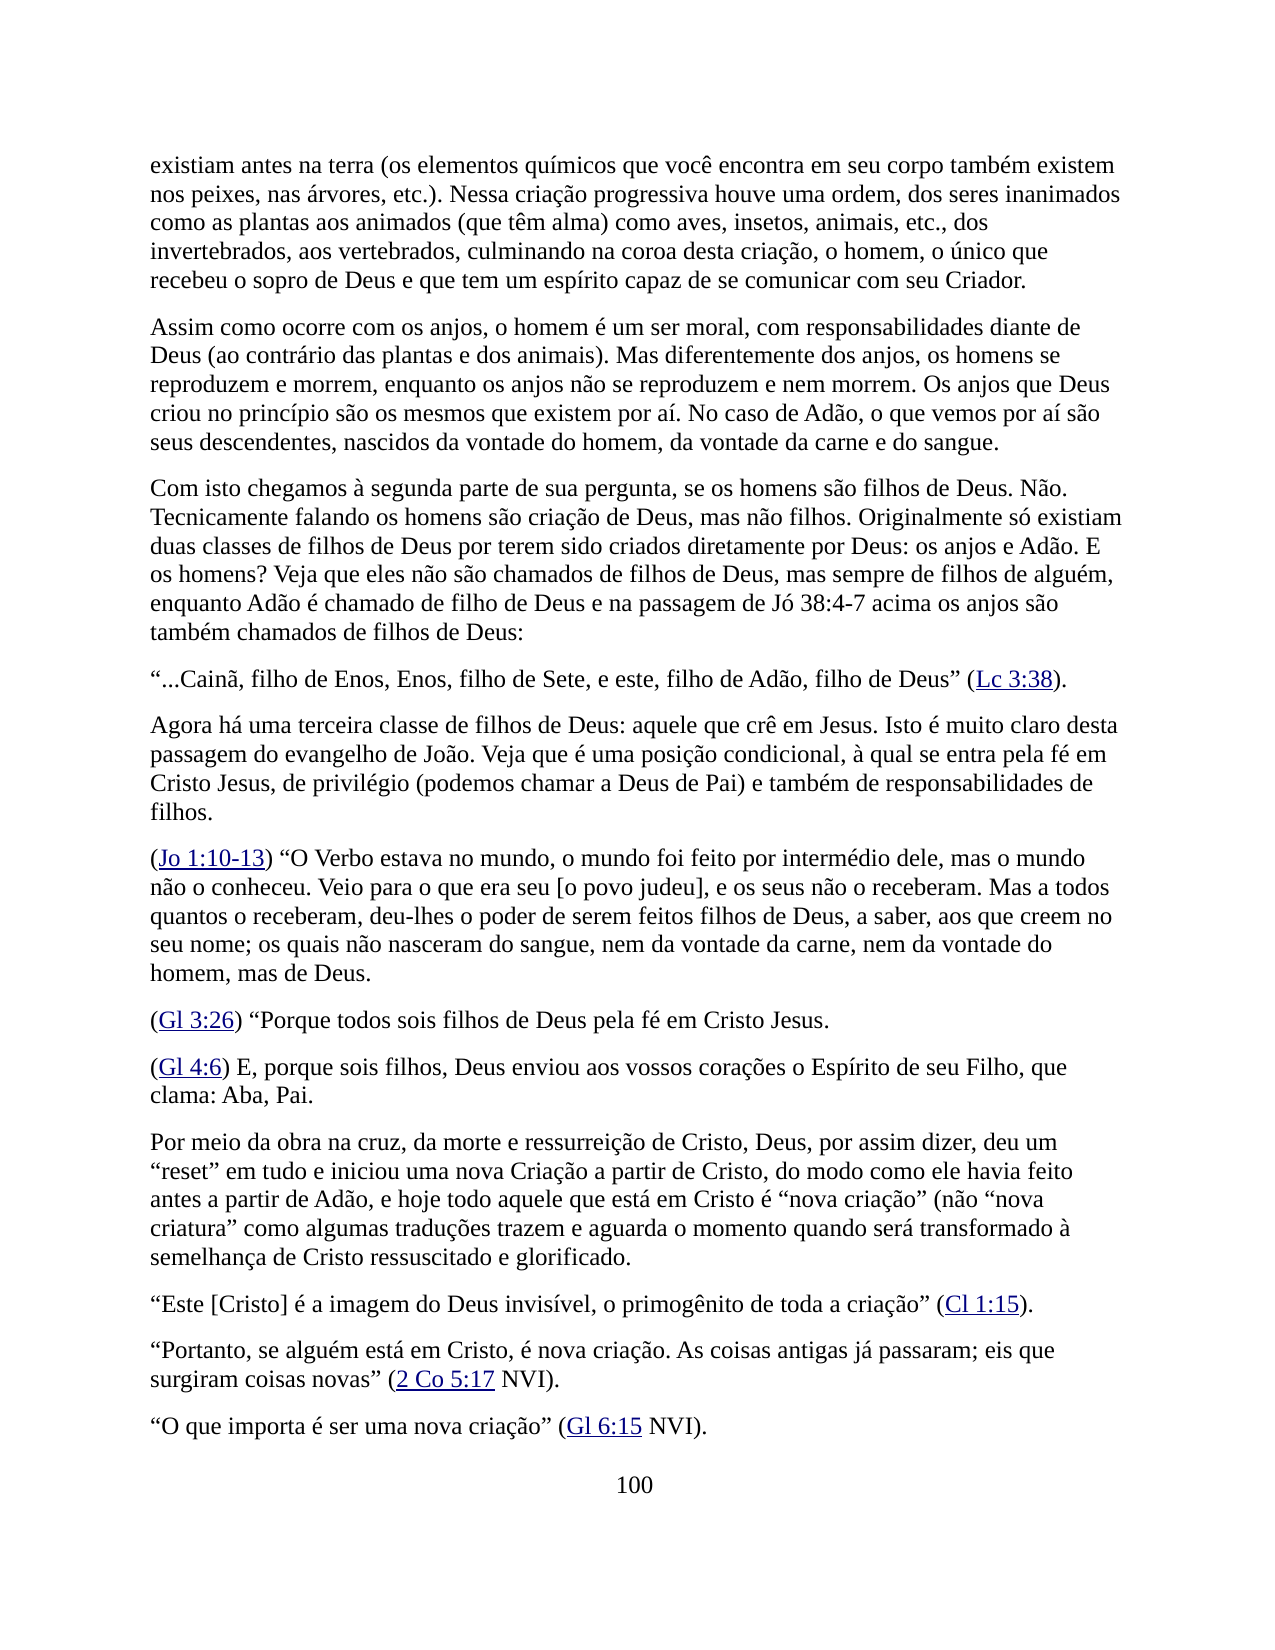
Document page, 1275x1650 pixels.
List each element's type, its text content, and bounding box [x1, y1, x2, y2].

text Por meio da obra na cruz, da morte e ressurreição de Cristo, Deus, por assim dizer, deu um “reset” em tudo e iniciou uma nova Criação a partir de Cristo, do modo como ele havia feito antes a partir de Adão, e hoje todo aquele que está em Cristo é “nova criação” (não “nova criatura” como algumas traduções trazem e aguarda o momento quando será transformado à semelhança de Cristo ressuscitado e glorificado. [150, 1127, 1125, 1271]
text “...Cainã, filho de Enos, Enos, filho de Sete, e este, filho de Adão, filho de Deus” (Lc 3:38). [150, 664, 1125, 692]
text Assim como ocorre com os anjos, o homem é um ser moral, com responsabilidades diante de Deus (ao contrário das plantas e dos animais). Mas diferentemente dos anjos, os homens se reproduzem e morrem, enquanto os anjos não se reproduzem e nem morrem. Os anjos que Deus criou no princípio são os mesmos que existem por aí. No caso de Adão, o que vemos por aí são seus descendentes, nascidos da vontade do homem, da vontade da carne e do sangue. [150, 312, 1125, 455]
text (Gl 3:26) “Porque todos sois filhos de Deus pela fé em Cristo Jesus. [150, 1005, 1125, 1034]
text Com isto chegamos à segunda parte de sua pergunta, se os homens são filhos de Deus. Não. Tecnicamente falando os homens são criação de Deus, mas não filhos. Originalmente só existiam duas classes de filhos de Deus por terem sido criados diretamente por Deus: os anjos e Adão. E os homens? Veja que eles não são chamados de filhos de Deus, mas sempre de filhos de alguém, enquanto Adão é chamado de filho de Deus e na passagem de Jó 38:4-7 acima os anjos são também chamados de filhos de Deus: [150, 473, 1125, 646]
text existiam antes na terra (os elementos químicos que você encontra em seu corpo também existem nos peixes, nas árvores, etc.). Nessa criação progressiva houve uma ordem, dos seres inanimados como as plantas aos animados (que têm alma) como aves, insetos, animais, etc., dos invertebrados, aos vertebrados, culminando na coroa desta criação, o homem, o único que recebeu o sopro de Deus e que tem um espírito capaz de se comunicar com seu Criador. [150, 150, 1125, 294]
text (Gl 4:6) E, porque sois filhos, Deus enviou aos vossos corações o Espírito de seu Filho, que clama: Aba, Pai. [150, 1052, 1125, 1109]
text “Este [Cristo] é a imagem do Deus invisível, o primogênito de toda a criação” (Cl 1:15). [150, 1289, 1125, 1317]
text “O que importa é ser uma nova criação” (Gl 6:15 NVI). [150, 1411, 1125, 1439]
text (Jo 1:10-13) “O Verbo estava no mundo, o mundo foi feito por intermédio dele, mas o mundo não o conheceu. Veio para o que era seu [o povo judeu], e os seus não o receberam. Mas a todos quantos o receberam, deu-lhes o poder de serem feitos filhos de Deus, a saber, aos que creem no seu nome; os quais não nasceram do sangue, nem da vontade da carne, nem da vontade do homem, mas de Deus. [150, 843, 1125, 987]
text “Portanto, se alguém está em Cristo, é nova criação. As coisas antigas já passaram; eis que surgiram coisas novas” (2 Co 5:17 NVI). [150, 1335, 1125, 1393]
text Agora há uma terceira classe de filhos de Deus: aquele que crê em Jesus. Isto é muito claro desta passagem do evangelho de João. Veja que é uma posição condicional, à qual se entra pela fé em Cristo Jesus, de privilégio (podemos chamar a Deus de Pai) e também de responsabilidades de filhos. [150, 710, 1125, 825]
